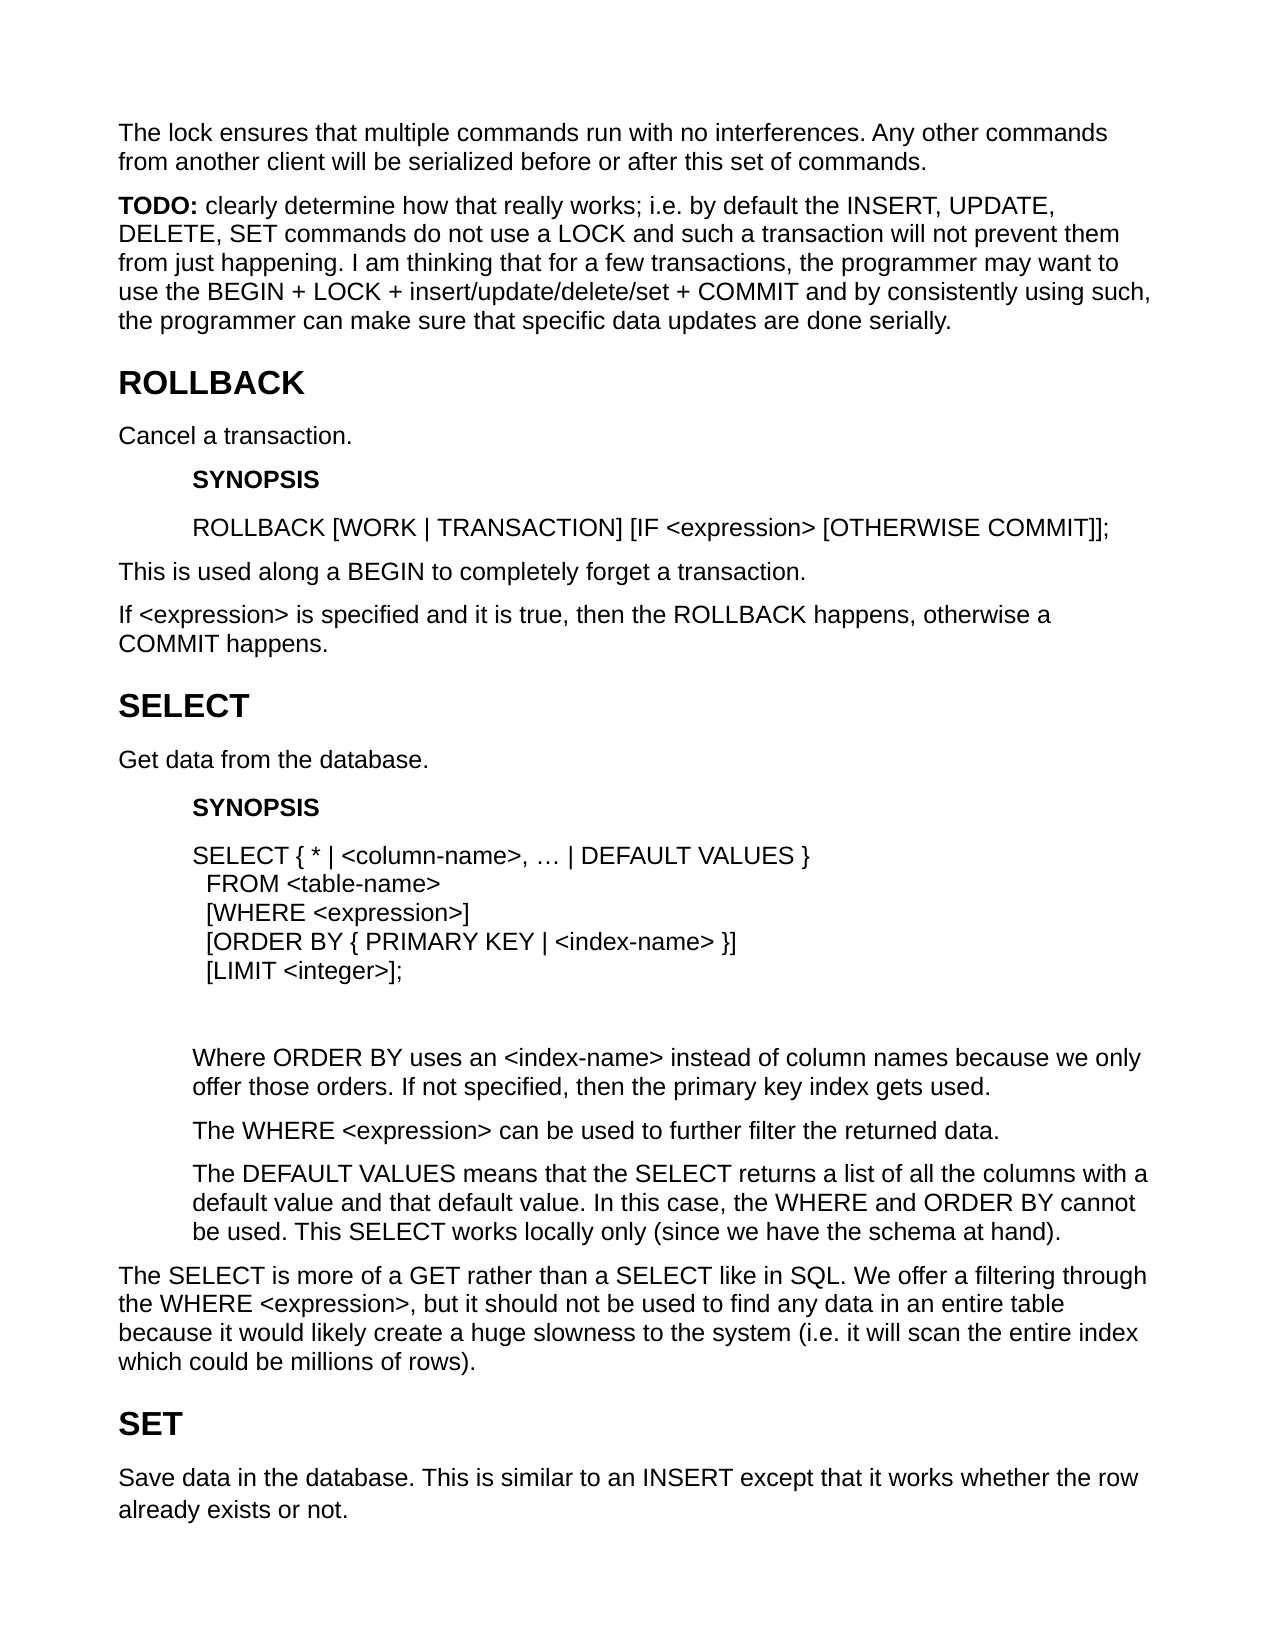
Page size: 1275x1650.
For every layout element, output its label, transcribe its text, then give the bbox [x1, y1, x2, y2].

subtitle SET [118, 1404, 1157, 1442]
text Where ORDER BY uses an <index-name> instead of column names because we only offer those orders. If not specified, then the primary key index gets used. [192, 1043, 1157, 1101]
text This is used along a BEGIN to completely forget a transaction. [118, 557, 1157, 585]
text SELECT { * | <column-name>, … | DEFAULT VALUES } FROM <table-name> [WHERE <expression>] [ORDER BY { PRIMARY KEY | <index-name> }] [LIMIT <integer>]; [192, 841, 1157, 984]
text SYNOPSIS [192, 465, 1157, 494]
text If <expression> is specified and it is true, then the ROLLBACK happens, otherwise a COMMIT happens. [118, 600, 1157, 658]
text TODO: clearly determine how that really works; i.e. by default the INSERT, UPDATE, DELETE, SET commands do not use a LOCK and such a transaction will not prevent them from just happening. I am thinking that for a few transactions, the programmer may want to use the BEGIN + LOCK + insert/update/delete/set + COMMIT and by consistently using such, the programmer can make sure that specific data updates are done serially. [118, 191, 1157, 334]
text SYNOPSIS [192, 793, 1157, 821]
text The WHERE <expression> can be used to further filter the returned data. [192, 1116, 1157, 1144]
text Get data from the database. [118, 745, 1157, 773]
text ROLLBACK [WORK | TRANSACTION] [IF <expression> [OTHERWISE COMMIT]]; [192, 513, 1157, 542]
subtitle SELECT [118, 686, 1157, 725]
text The DEFAULT VALUES means that the SELECT returns a list of all the columns with a default value and that default value. In this case, the WHERE and ORDER BY cannot be used. This SELECT works locally only (since we have the schema at hand). [192, 1159, 1157, 1246]
text Cancel a transaction. [118, 421, 1157, 450]
text Save data in the database. This is similar to an INSERT except that it works whether the row already exists or not. [118, 1462, 1157, 1524]
text The SELECT is more of a GET rather than a SELECT like in SQL. We offer a filtering through the WHERE <expression>, but it should not be used to find any data in an entire table because it would likely create a huge slowness to the system (i.e. it will scan the entire index which could be millions of rows). [118, 1261, 1157, 1376]
text The lock ensures that multiple commands run with no interferences. Any other commands from another client will be serialized before or after this set of commands. [118, 118, 1157, 176]
subtitle ROLLBACK [118, 363, 1157, 401]
